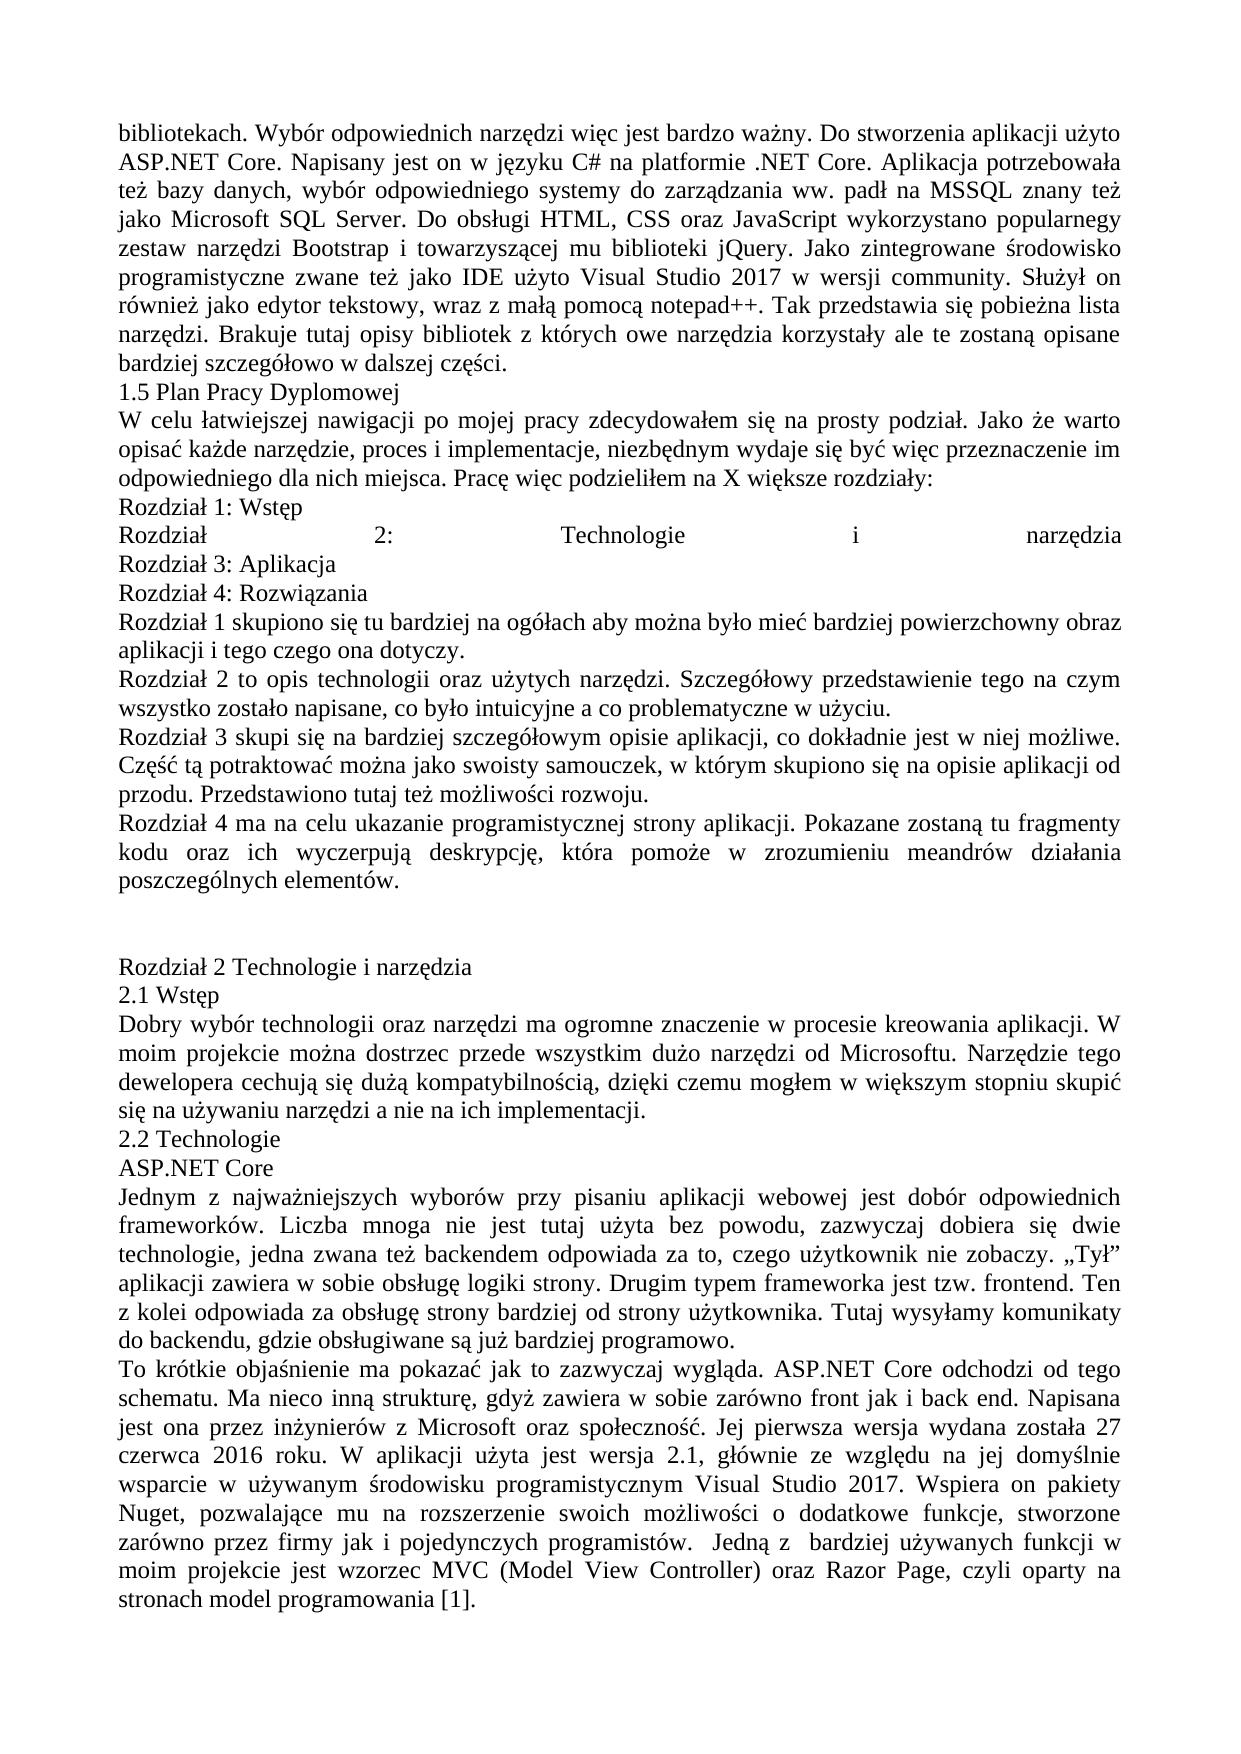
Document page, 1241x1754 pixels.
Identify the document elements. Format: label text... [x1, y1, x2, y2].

text ASP.NET Core [118, 1153, 1122, 1182]
text Rozdział 3 skupi się na bardziej szczegółowym opisie aplikacji, co dokładnie jest w niej możliwe. Część tą potraktować można jako swoisty samouczek, w którym skupiono się na opisie aplikacji od przodu. Przedstawiono tutaj też możliwości rozwoju. [118, 722, 1122, 808]
text Rozdział 2 Technologie i narzędzia [118, 952, 1122, 981]
text 1.5 Plan Pracy Dyplomowej [118, 377, 1122, 406]
text To krótkie objaśnienie ma pokazać jak to zazwyczaj wygląda. ASP.NET Core odchodzi od tego schematu. Ma nieco inną strukturę, gdyż zawiera w sobie zarówno front jak i back end. Napisana jest ona przez inżynierów z Microsoft oraz społeczność. Jej pierwsza wersja wydana została 27 czerwca 2016 roku. W aplikacji użyta jest wersja 2.1, głównie ze względu na jej domyślnie wsparcie w używanym środowisku programistycznym Visual Studio 2017. Wspiera on pakiety Nuget, pozwalające mu na rozszerzenie swoich możliwości o dodatkowe funkcje, stworzone zarówno przez firmy jak i pojedynczych programistów. Jedną z bardziej używanych funkcji w moim projekcie jest wzorzec MVC (Model View Controller) oraz Razor Page, czyli oparty na stronach model programowania [1]. [118, 1354, 1122, 1613]
text bibliotekach. Wybór odpowiednich narzędzi więc jest bardzo ważny. Do stworzenia aplikacji użyto ASP.NET Core. Napisany jest on w języku C# na platformie .NET Core. Aplikacja potrzebowała też bazy danych, wybór odpowiedniego systemy do zarządzania ww. padł na MSSQL znany też jako Microsoft SQL Server. Do obsługi HTML, CSS oraz JavaScript wykorzystano popularnegy zestaw narzędzi Bootstrap i towarzyszącej mu biblioteki jQuery. Jako zintegrowane środowisko programistyczne zwane też jako IDE użyto Visual Studio 2017 w wersji community. Służył on również jako edytor tekstowy, wraz z małą pomocą notepad++. Tak przedstawia się pobieżna lista narzędzi. Brakuje tutaj opisy bibliotek z których owe narzędzia korzystały ale te zostaną opisane bardziej szczegółowo w dalszej części. [118, 118, 1122, 377]
text Rozdział 2: Technologie i narzędzia Rozdział 3: Aplikacja [118, 521, 1122, 578]
text W celu łatwiejszej nawigacji po mojej pracy zdecydowałem się na prosty podział. Jako że warto opisać każde narzędzie, proces i implementacje, niezbędnym wydaje się być więc przeznaczenie im odpowiedniego dla nich miejsca. Pracę więc podzieliłem na X większe rozdziały: [118, 406, 1122, 492]
text Rozdział 2 to opis technologii oraz użytych narzędzi. Szczegółowy przedstawienie tego na czym wszystko zostało napisane, co było intuicyjne a co problematyczne w użyciu. [118, 664, 1122, 722]
text Jednym z najważniejszych wyborów przy pisaniu aplikacji webowej jest dobór odpowiednich frameworków. Liczba mnoga nie jest tutaj użyta bez powodu, zazwyczaj dobiera się dwie technologie, jedna zwana też backendem odpowiada za to, czego użytkownik nie zobaczy. „Tył” aplikacji zawiera w sobie obsługę logiki strony. Drugim typem frameworka jest tzw. frontend. Ten z kolei odpowiada za obsługę strony bardziej od strony użytkownika. Tutaj wysyłamy komunikaty do backendu, gdzie obsługiwane są już bardziej programowo. [118, 1182, 1122, 1354]
text Dobry wybór technologii oraz narzędzi ma ogromne znaczenie w procesie kreowania aplikacji. W moim projekcie można dostrzec przede wszystkim dużo narzędzi od Microsoftu. Narzędzie tego dewelopera cechują się dużą kompatybilnością, dzięki czemu mogłem w większym stopniu skupić się na używaniu narzędzi a nie na ich implementacji. [118, 1009, 1122, 1124]
text Rozdział 4: Rozwiązania [118, 578, 1122, 607]
text Rozdział 1: Wstęp [118, 492, 1122, 521]
text 2.2 Technologie [118, 1124, 1122, 1153]
text Rozdział 4 ma na celu ukazanie programistycznej strony aplikacji. Pokazane zostaną tu fragmenty kodu oraz ich wyczerpują deskrypcję, która pomoże w zrozumieniu meandrów działania poszczególnych elementów. [118, 808, 1122, 894]
text Rozdział 1 skupiono się tu bardziej na ogółach aby można było mieć bardziej powierzchowny obraz aplikacji i tego czego ona dotyczy. [118, 607, 1122, 664]
text 2.1 Wstęp [118, 981, 1122, 1009]
